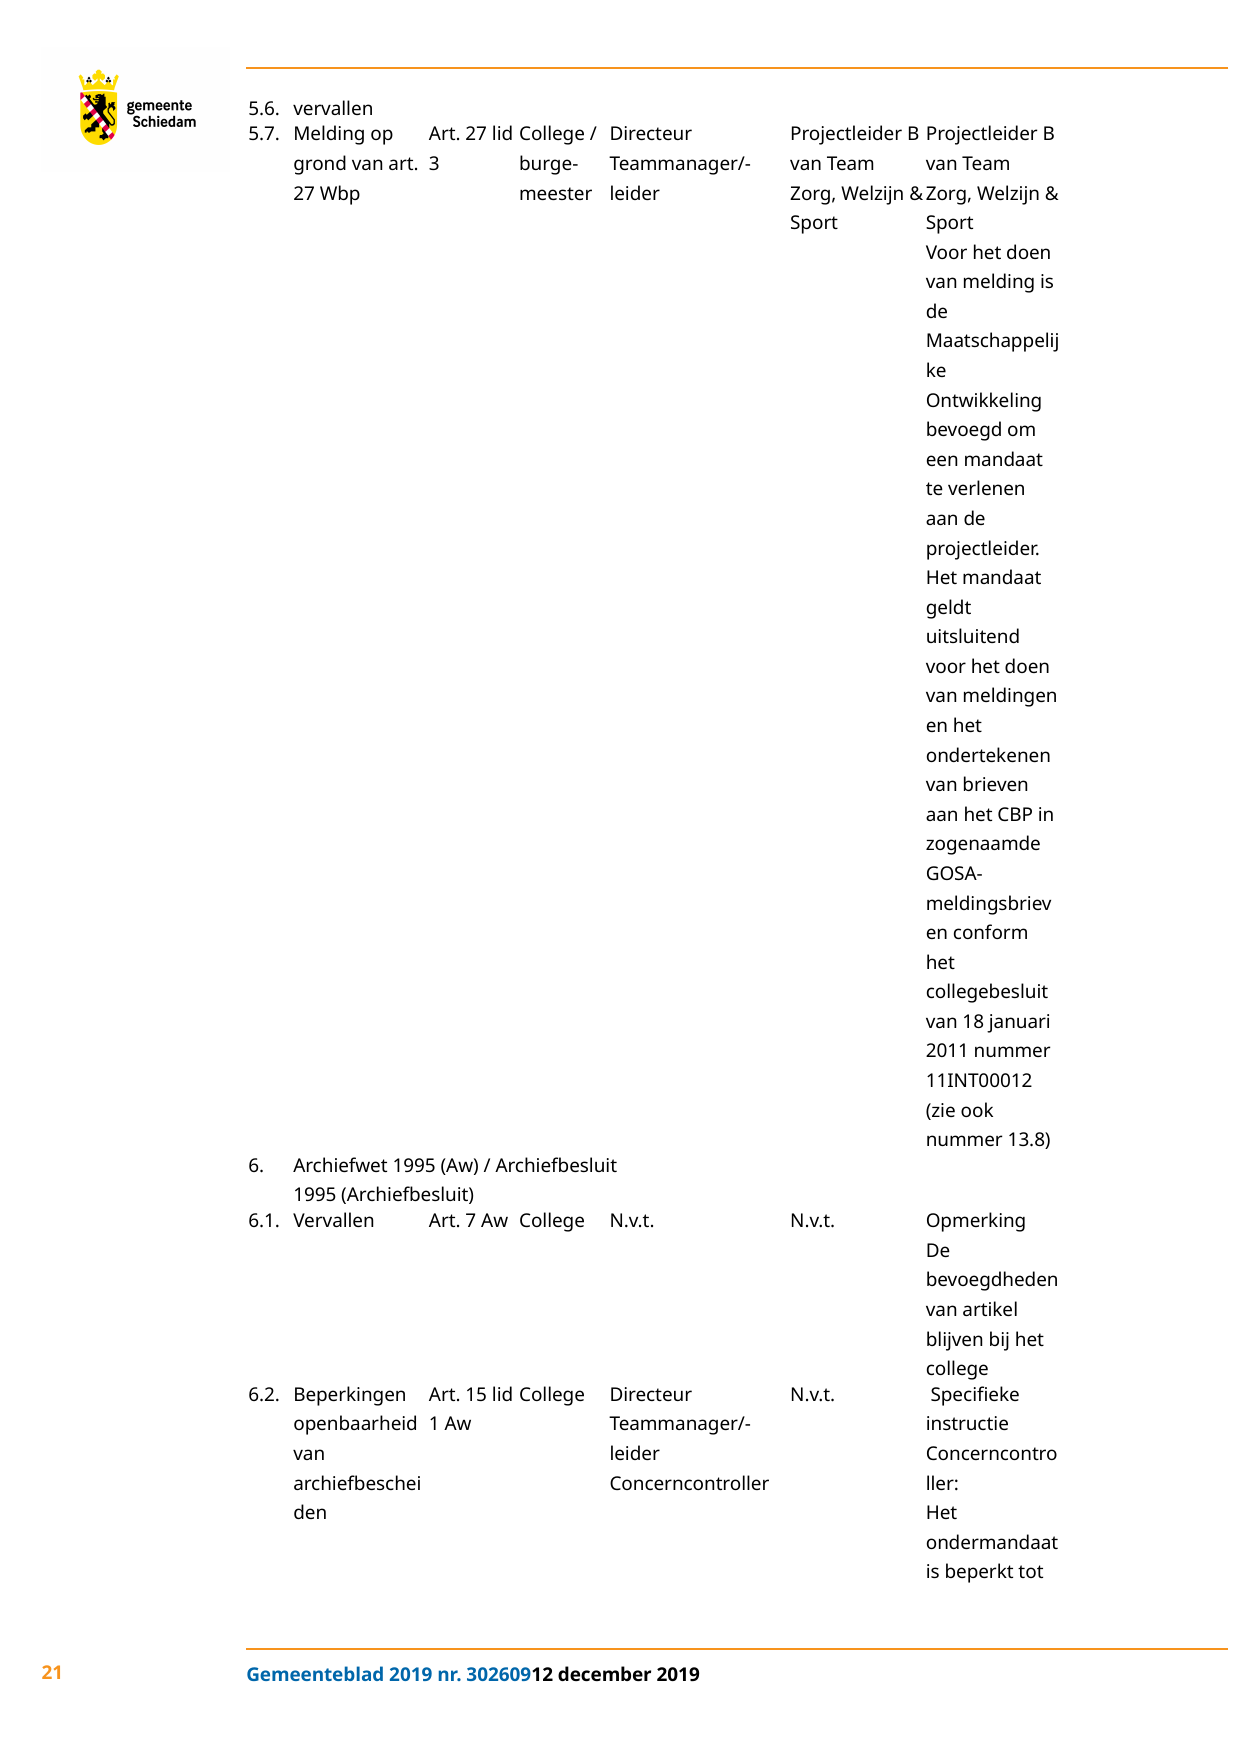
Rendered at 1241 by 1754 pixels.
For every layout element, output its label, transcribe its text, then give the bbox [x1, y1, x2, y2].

table_cell Vervallen [293, 1208, 429, 1381]
table_cell Specifieke instructie Concerncontroller: Het ondermandaat is beperkt tot [926, 1381, 1061, 1584]
table_cell 6.2. [248, 1381, 293, 1584]
table_cell Directeur Teammanager/-leider [609, 121, 790, 1152]
table_cell N.v.t. [790, 1381, 926, 1584]
table_cell 6. [248, 1152, 293, 1207]
table_cell College / burge-meester [519, 121, 609, 1152]
table_cell N.v.t. [790, 1208, 926, 1381]
table_cell Directeur Teammanager/-leider Concerncontroller [609, 1381, 790, 1584]
table_cell Projectleider B van Team Zorg, Welzijn & Sport Voor het doen van melding is de Maatschappelijke Ontwikkeling bevoegd om een mandaat te verlenen aan de projectleider. Het mandaat geldt uitsluitend voor het doen van meldingen en het ondertekenen van brieven aan het CBP in zogenaamde GOSA-meldingsbrieven conform het collegebesluit van 18 januari 2011 nummer 11INT00012 (zie ook nummer 13.8) [926, 121, 1061, 1152]
table_cell [926, 95, 1061, 121]
table_cell N.v.t. [609, 1208, 790, 1381]
table_cell [655, 1152, 700, 1207]
picture [41, 47, 231, 172]
table_cell [609, 95, 790, 121]
table_cell Beperkingen openbaarheid van archiefbescheiden [293, 1381, 429, 1584]
table_cell Art. 15 lid 1 Aw [429, 1381, 519, 1584]
table_cell [971, 1152, 1106, 1207]
table_cell [790, 95, 926, 121]
table_cell Archiefwet 1995 (Aw) / Archiefbesluit 1995 (Archiefbesluit) [293, 1152, 654, 1207]
table_cell [700, 1152, 835, 1207]
table_cell 6.1. [248, 1208, 293, 1381]
table_cell [835, 1152, 971, 1207]
table_cell vervallen [293, 95, 429, 121]
table_cell Art. 7 Aw [429, 1208, 519, 1381]
table_cell Art. 27 lid 3 [429, 121, 519, 1152]
table_cell [429, 95, 519, 121]
table_cell College [519, 1381, 609, 1584]
table_cell 5.7. [248, 121, 293, 1152]
table_cell Projectleider B van Team Zorg, Welzijn & Sport [790, 121, 926, 1152]
table_cell [519, 95, 609, 121]
table_cell Melding op grond van art. 27 Wbp [293, 121, 429, 1152]
table_cell 5.6. [248, 95, 293, 121]
table_cell College [519, 1208, 609, 1381]
table_cell Opmerking De bevoegdheden van artikel blijven bij het college [926, 1208, 1061, 1381]
